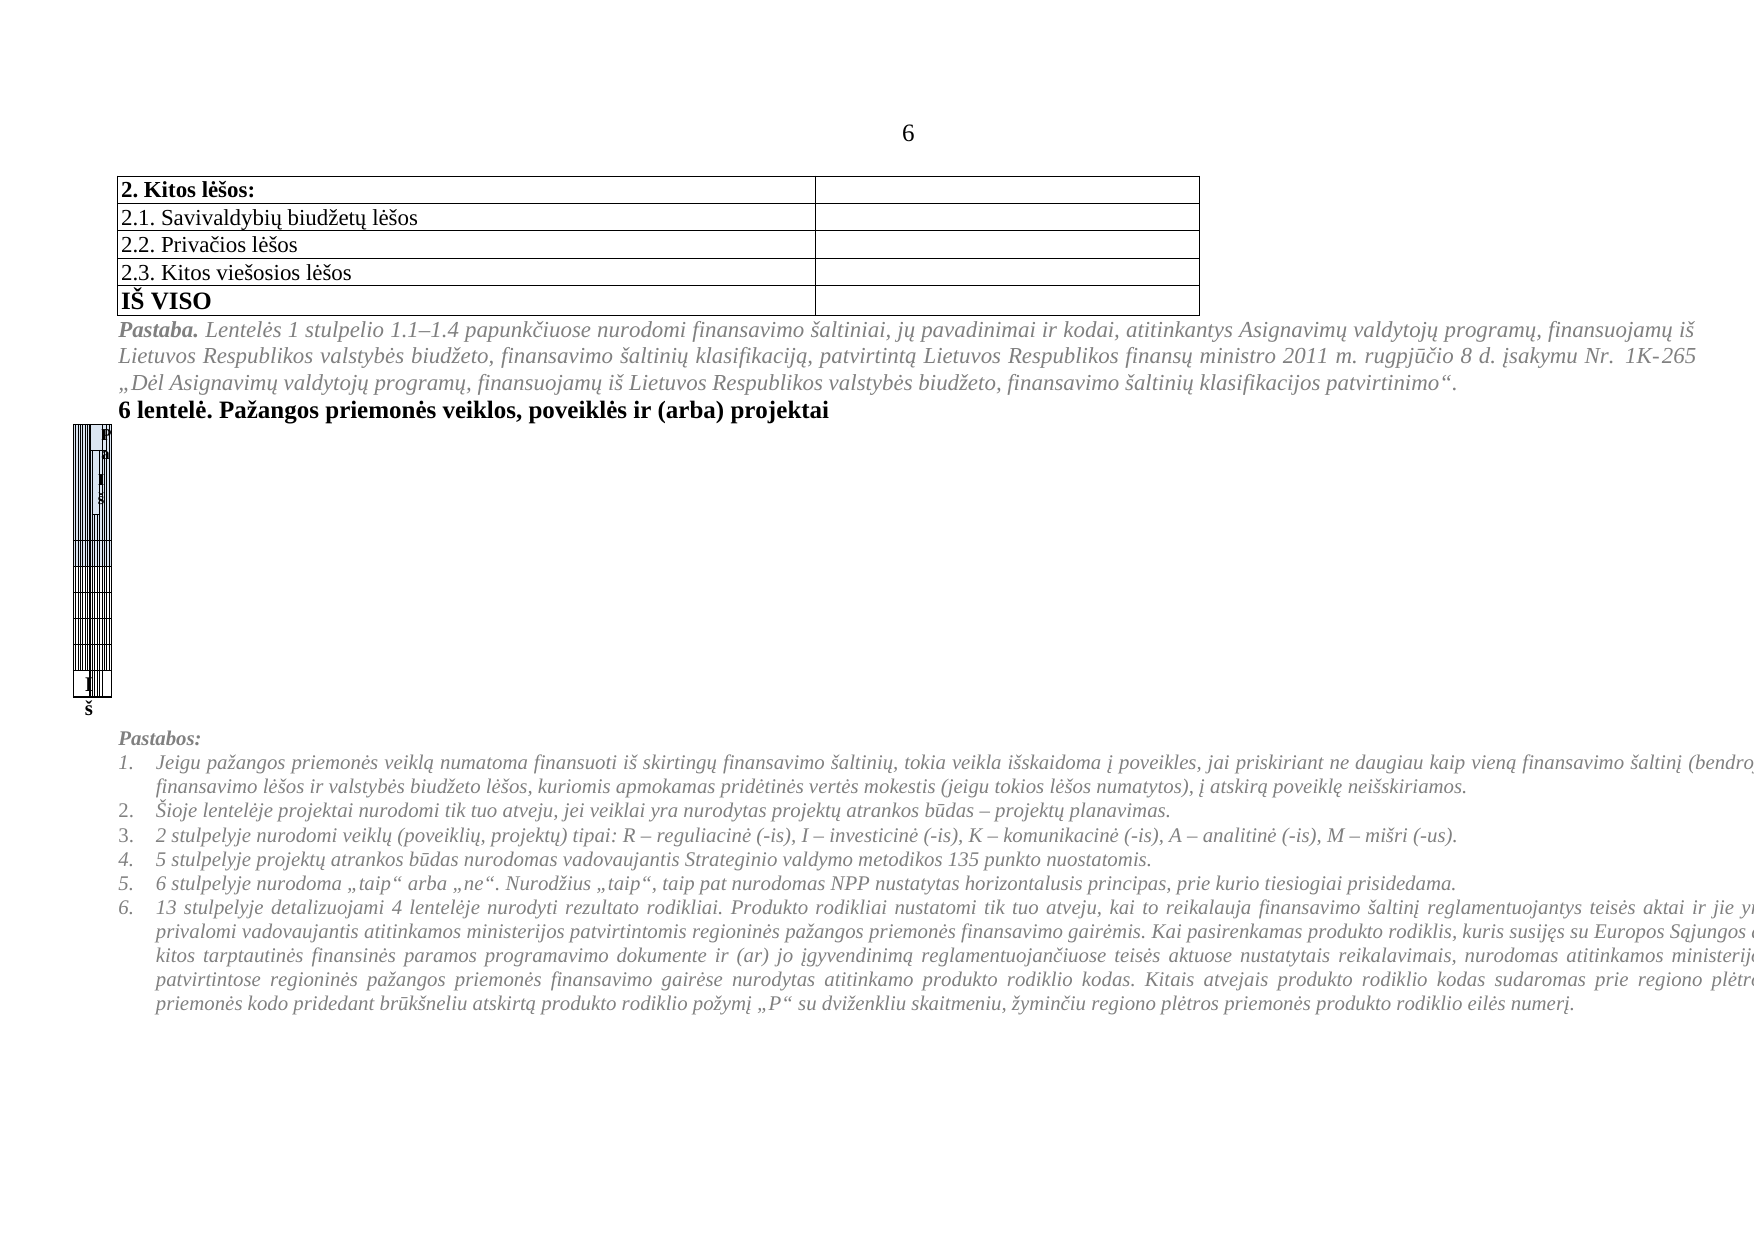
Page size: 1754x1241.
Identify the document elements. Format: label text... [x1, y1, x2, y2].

text 5. 6 stulpelyje nurodoma „taip“ arba „ne“. Nurodžius „taip“, taip pat nurodomas NPP nustatytas horizontalusis principas, prie kurio tiesiogiai prisidedama. [118, 871, 1754, 895]
table_cell [103, 671, 111, 696]
text 6 lentelė. Pažangos priemonės veiklos, poveiklės ir (arba) projektai [118, 395, 1698, 424]
text 1. Jeigu pažangos priemonės veiklą numatoma finansuoti iš skirtingų finansavimo šaltinių, tokia veikla išskaidoma į poveikles, jai priskiriant ne daugiau kaip vieną finansavimo šaltinį (bendrojo finansavimo lėšos ir valstybės biudžeto lėšos, kuriomis apmokamas pridėtinės vertės mokestis (jeigu tokios lėšos numatytos), į atskirą poveiklę neišskiriamos. [118, 750, 1754, 798]
table_cell 2. Kitos lėšos: [118, 177, 815, 203]
table_cell IŠ VISO [118, 286, 815, 315]
text 2. Šioje lentelėje projektai nurodomi tik tuo atveju, jei veiklai yra nurodytas projektų atrankos būdas – projektų planavimas. [118, 798, 1754, 822]
text 4. 5 stulpelyje projektų atrankos būdas nurodomas vadovaujantis Strateginio valdymo metodikos 135 punkto nuostatomis. [118, 847, 1754, 871]
text Pastaba. Lentelės 1 stulpelio 1.1–1.4 papunkčiuose nurodomi finansavimo šaltiniai, jų pavadinimai ir kodai, atitinkantys Asignavimų valdytojų programų, finansuojamų iš Lietuvos Respublikos valstybės biudžeto, finansavimo šaltinių klasifikaciją, patvirtintą Lietuvos Respublikos finansų ministro 2011 m. rugpjūčio 8 d. įsakymu Nr. 1K‑265 „Dėl Asignavimų valdytojų programų, finansuojamų iš Lietuvos Respublikos valstybės biudžeto, finansavimo šaltinių klasifikacijos patvirtinimo“. [118, 316, 1698, 395]
table_cell [816, 177, 1199, 203]
table_cell [816, 204, 1199, 230]
text 6. 13 stulpelyje detalizuojami 4 lentelėje nurodyti rezultato rodikliai. Produkto rodikliai nustatomi tik tuo atveju, kai to reikalauja finansavimo šaltinį reglamentuojantys teisės aktai ir jie yra privalomi vadovaujantis atitinkamos ministerijos patvirtintomis regioninės pažangos priemonės finansavimo gairėmis. Kai pasirenkamas produkto rodiklis, kuris susijęs su Europos Sąjungos ar kitos tarptautinės finansinės paramos programavimo dokumente ir (ar) jo įgyvendinimą reglamentuojančiuose teisės aktuose nustatytais reikalavimais, nurodomas atitinkamos ministerijos patvirtintose regioninės pažangos priemonės finansavimo gairėse nurodytas atitinkamo produkto rodiklio kodas. Kitais atvejais produkto rodiklio kodas sudaromas prie regiono plėtros priemonės kodo pridedant brūkšneliu atskirtą produkto rodiklio požymį „P“ su dviženkliu skaitmeniu, žyminčiu regiono plėtros priemonės produkto rodiklio eilės numerį. [118, 895, 1754, 1015]
table_cell [816, 259, 1199, 285]
table_cell 2.2. Privačios lėšos [118, 231, 815, 258]
table_cell 2.3. Kitos viešosios lėšos [118, 259, 815, 285]
text 3. 2 stulpelyje nurodomi veiklų (poveiklių, projektų) tipai: R – reguliacinė (-is), I – investicinė (-is), K – komunikacinė (-is), A – analitinė (-is), M – mišri (-us). [118, 822, 1754, 847]
table_cell [816, 231, 1199, 258]
table_cell 2.1. Savivaldybių biudžetų lėšos [118, 204, 815, 230]
text Pastabos: [118, 726, 1698, 750]
table_cell [816, 286, 1199, 315]
